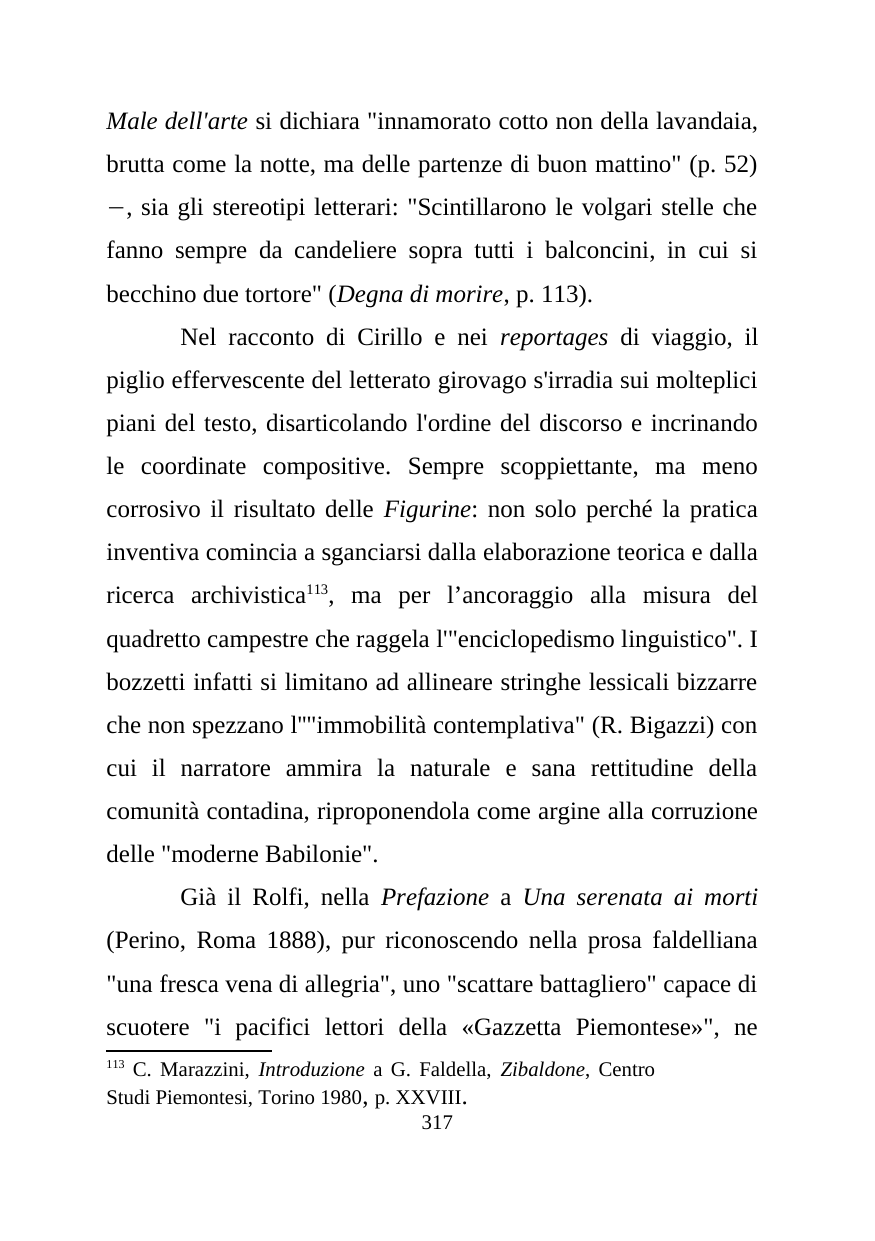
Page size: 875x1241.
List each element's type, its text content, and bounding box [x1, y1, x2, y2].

text Male dell'arte si dichiara "innamorato cotto non della lavandaia, brutta come la notte, ma delle partenze di buon mattino" (p. 52) ¾, sia gli stereotipi letterari: "Scintillarono le volgari stelle che fanno sempre da candeliere sopra tutti i balconcini, in cui si becchino due tortore" (Degna di morire, p. 113). [106, 106, 758, 307]
text Già il Rolfi, nella Prefazione a Una serenata ai morti (Perino, Roma 1888), pur riconoscendo nella prosa faldelliana "una fresca vena di allegria", uno "scattare battagliero" capace di scuotere "i pacifici lettori della «Gazzetta Piemontese»", ne [106, 882, 758, 1041]
text Nel racconto di Cirillo e nei reportages di viaggio, il piglio effervescente del letterato girovago s'irradia sui molteplici piani del testo, disarticolando l'ordine del discorso e incrinando le coordinate compositive. Sempre scoppiettante, ma meno corrosivo il risultato delle Figurine: non solo perché la pratica inventiva comincia a sganciarsi dalla elaborazione teorica e dalla ricerca archivistica, ma per l’ancoraggio alla misura del quadretto campestre che raggela l'"enciclopedismo linguistico". I bozzetti infatti si limitano ad allineare stringhe lessicali bizzarre che non spezzano l''"immobilità contemplativa" (R. Bigazzi) con cui il narratore ammira la naturale e sana rettitudine della comunità contadina, riproponendola come argine alla corruzione delle "moderne Babilonie". [106, 322, 758, 868]
text C. Marazzini, Introduzione a G. Faldella, Zibaldone, Centro Studi Piemontesi, Torino 1980, p. XXVIII. [106, 1057, 655, 1110]
